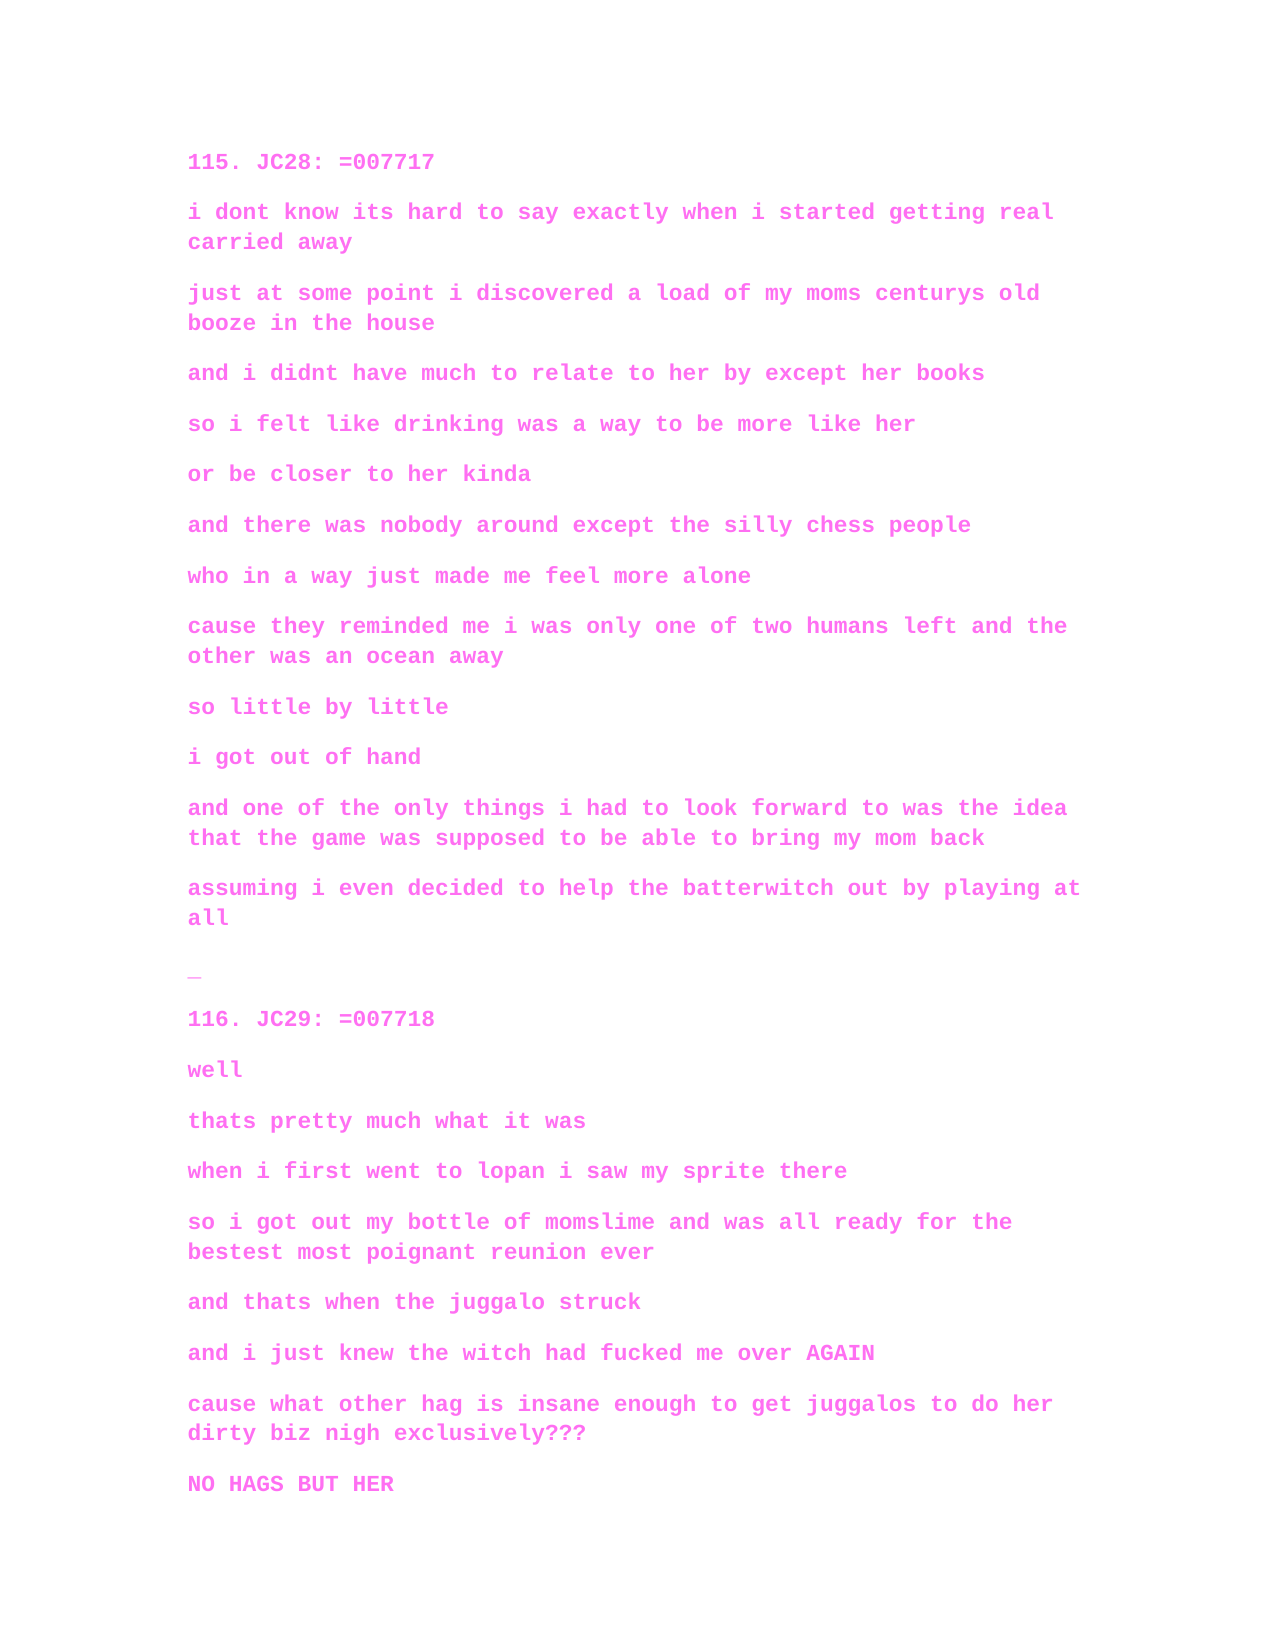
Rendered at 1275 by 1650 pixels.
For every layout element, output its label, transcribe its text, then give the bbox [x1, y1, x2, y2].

text cause they reminded me i was only one of two humans left and the other was an ocean away [187, 614, 1087, 670]
text or be closer to her kinda [187, 463, 1087, 489]
text so little by little [187, 695, 1087, 721]
text assuming i even decided to help the batterwitch out by playing at all [187, 877, 1087, 932]
text and thats when the juggalo struck [187, 1291, 1087, 1317]
text who in a way just made me feel more alone [187, 564, 1087, 590]
text and one of the only things i had to look forward to was the idea that the game was supposed to be able to bring my mom back [187, 796, 1087, 852]
text thats pretty much what it was [187, 1109, 1087, 1135]
text 115. JC28: =007717 [187, 150, 1087, 176]
text well [187, 1058, 1087, 1084]
text and i just knew the witch had fucked me over AGAIN [187, 1341, 1087, 1367]
text NO HAGS BUT HER [187, 1472, 1087, 1498]
text 116. JC29: =007718 [187, 1008, 1087, 1034]
text i got out of hand [187, 746, 1087, 772]
text and i didnt have much to relate to her by except her books [187, 361, 1087, 387]
text so i got out my bottle of momslime and was all ready for the bestest most poignant reunion ever [187, 1210, 1087, 1266]
text so i felt like drinking was a way to be more like her [187, 412, 1087, 438]
text when i first went to lopan i saw my sprite there [187, 1159, 1087, 1186]
text i dont know its hard to say exactly when i started getting real carried away [187, 201, 1087, 256]
text cause what other hag is insane enough to get juggalos to do her dirty biz nigh exclusively??? [187, 1392, 1087, 1448]
text just at some point i discovered a load of my moms centurys old booze in the house [187, 281, 1087, 337]
text _ [187, 957, 1087, 983]
text and there was nobody around except the silly chess people [187, 513, 1087, 539]
